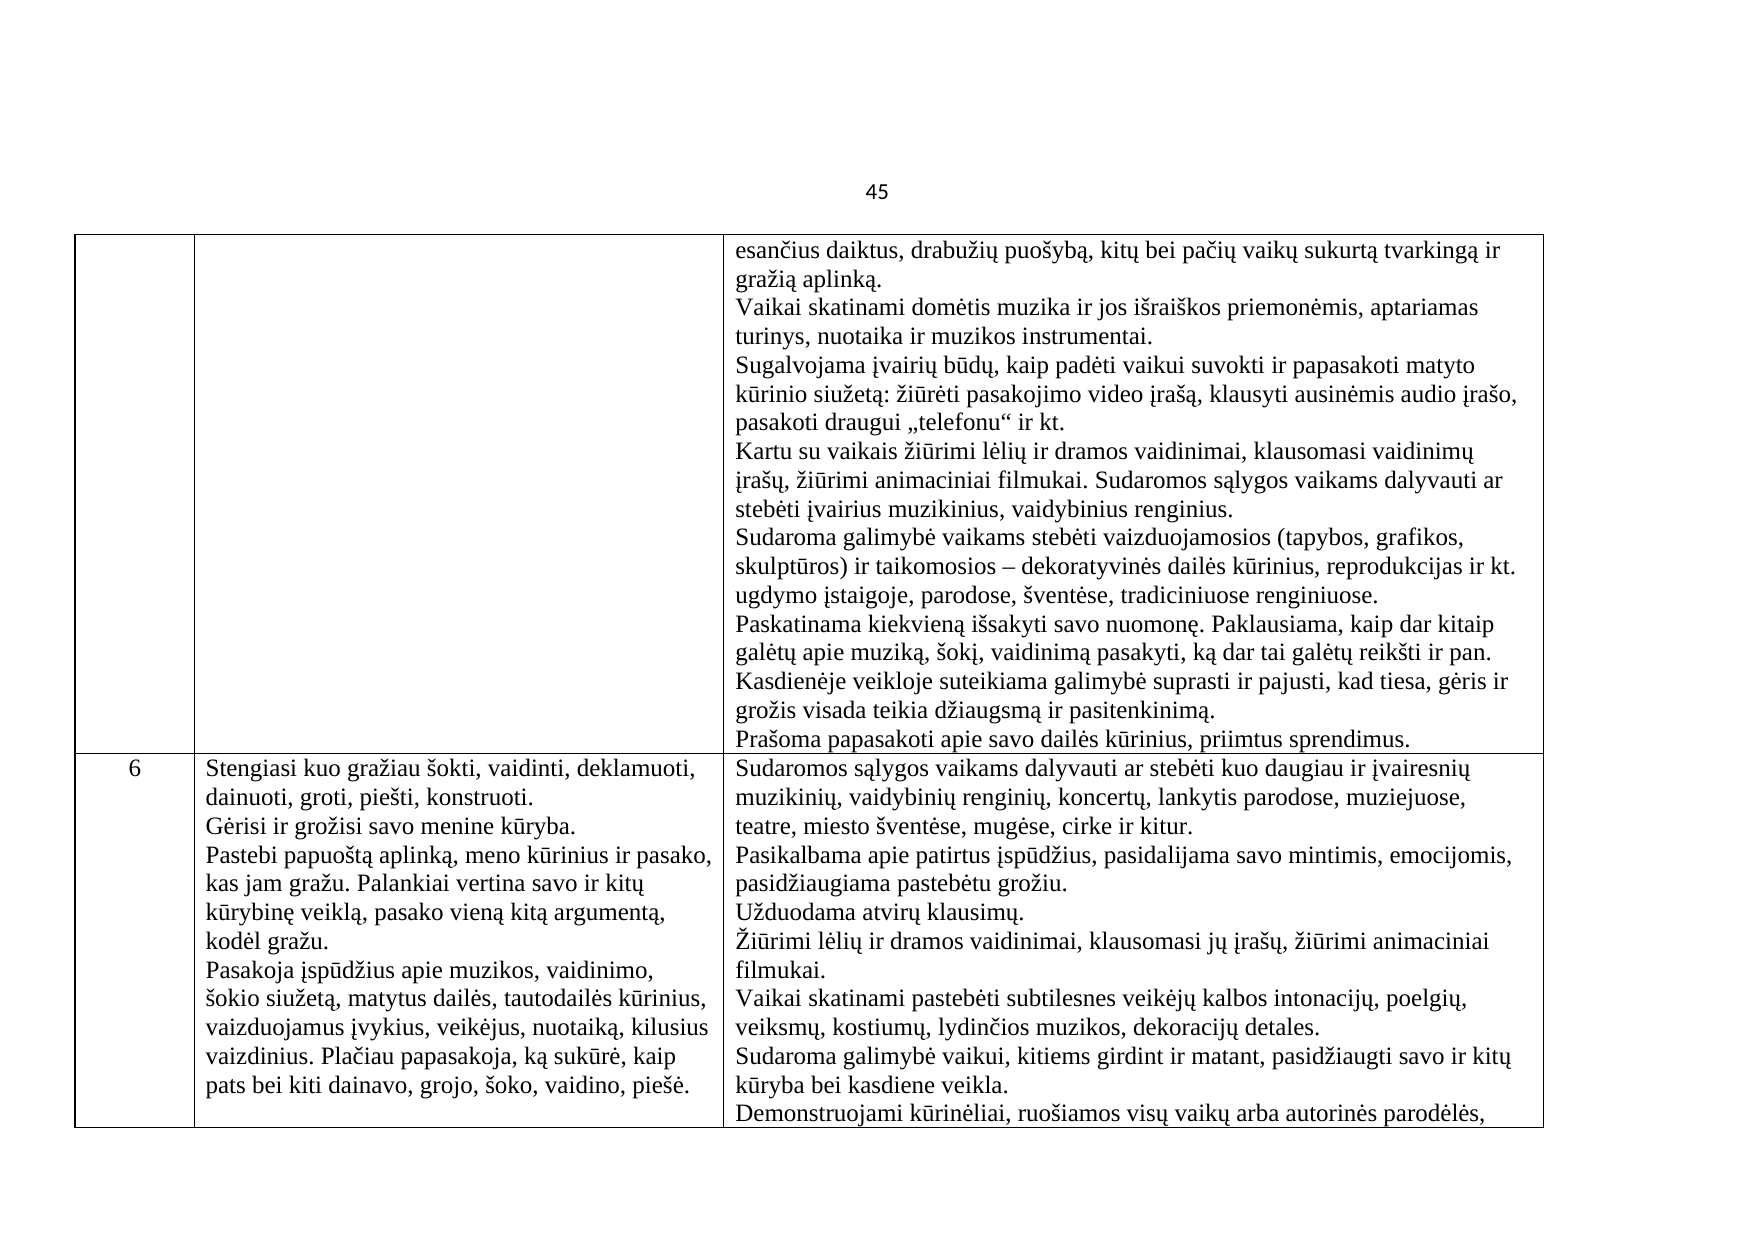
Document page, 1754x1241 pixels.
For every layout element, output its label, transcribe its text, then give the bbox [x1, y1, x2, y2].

table_cell [195, 235, 723, 752]
table_cell [76, 235, 194, 752]
table_cell esančius daiktus, drabužių puošybą, kitų bei pačių vaikų sukurtą tvarkingą ir gražią aplinką. Vaikai skatinami domėtis muzika ir jos išraiškos priemonėmis, aptariamas turinys, nuotaika ir muzikos instrumentai. Sugalvojama įvairių būdų, kaip padėti vaikui suvokti ir papasakoti matyto kūrinio siužetą: žiūrėti pasakojimo video įrašą, klausyti ausinėmis audio įrašo, pasakoti draugui „telefonu“ ir kt. Kartu su vaikais žiūrimi lėlių ir dramos vaidinimai, klausomasi vaidinimų įrašų, žiūrimi animaciniai filmukai. Sudaromos sąlygos vaikams dalyvauti ar stebėti įvairius muzikinius, vaidybinius renginius. Sudaroma galimybė vaikams stebėti vaizduojamosios (tapybos, grafikos, skulptūros) ir taikomosios – dekoratyvinės dailės kūrinius, reprodukcijas ir kt. ugdymo įstaigoje, parodose, šventėse, tradiciniuose renginiuose. Paskatinama kiekvieną išsakyti savo nuomonę. Paklausiama, kaip dar kitaip galėtų apie muziką, šokį, vaidinimą pasakyti, ką dar tai galėtų reikšti ir pan. Kasdienėje veikloje suteikiama galimybė suprasti ir pajusti, kad tiesa, gėris ir grožis visada teikia džiaugsmą ir pasitenkinimą. Prašoma papasakoti apie savo dailės kūrinius, priimtus sprendimus. [724, 235, 1543, 752]
table_cell [1544, 234, 1548, 752]
table_cell [1544, 753, 1548, 1127]
table_cell 6 [76, 754, 194, 1127]
table_cell Sudaromos sąlygos vaikams dalyvauti ar stebėti kuo daugiau ir įvairesnių muzikinių, vaidybinių renginių, koncertų, lankytis parodose, muziejuose, teatre, miesto šventėse, mugėse, cirke ir kitur. Pasikalbama apie patirtus įspūdžius, pasidalijama savo mintimis, emocijomis, pasidžiaugiama pastebėtu grožiu. Užduodama atvirų klausimų. Žiūrimi lėlių ir dramos vaidinimai, klausomasi jų įrašų, žiūrimi animaciniai filmukai. Vaikai skatinami pastebėti subtilesnes veikėjų kalbos intonacijų, poelgių, veiksmų, kostiumų, lydinčios muzikos, dekoracijų detales. Sudaroma galimybė vaikui, kitiems girdint ir matant, pasidžiaugti savo ir kitų kūryba bei kasdiene veikla. Demonstruojami kūrinėliai, ruošiamos visų vaikų arba autorinės parodėlės, [724, 754, 1543, 1127]
table_cell Stengiasi kuo gražiau šokti, vaidinti, deklamuoti, dainuoti, groti, piešti, konstruoti. Gėrisi ir grožisi savo menine kūryba. Pastebi papuoštą aplinką, meno kūrinius ir pasako, kas jam gražu. Palankiai vertina savo ir kitų kūrybinę veiklą, pasako vieną kitą argumentą, kodėl gražu. Pasakoja įspūdžius apie muzikos, vaidinimo, šokio siužetą, matytus dailės, tautodailės kūrinius, vaizduojamus įvykius, veikėjus, nuotaiką, kilusius vaizdinius. Plačiau papasakoja, ką sukūrė, kaip pats bei kiti dainavo, grojo, šoko, vaidino, piešė. [195, 754, 723, 1127]
